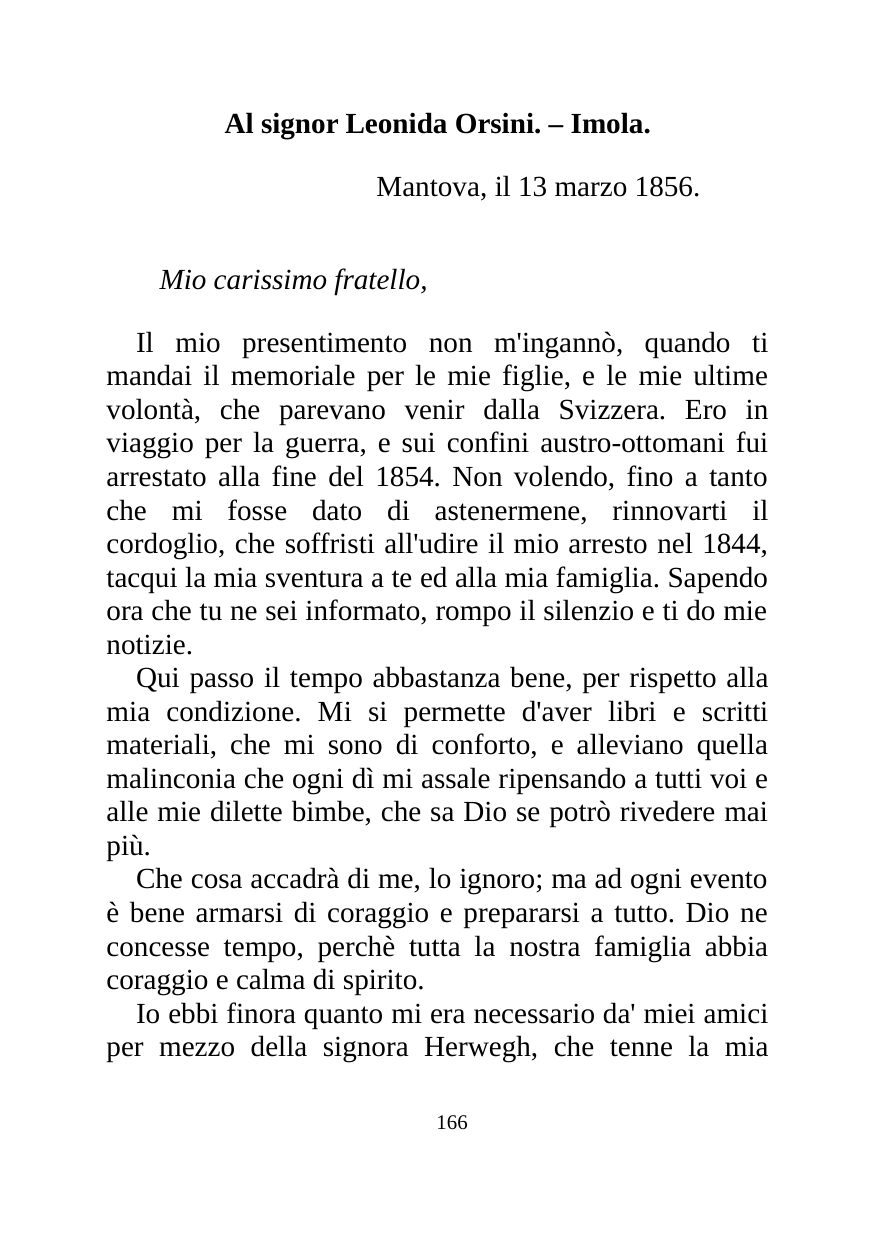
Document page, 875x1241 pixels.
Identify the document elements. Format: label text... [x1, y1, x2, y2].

text Qui passo il tempo abbastanza bene, per rispetto alla mia condizione. Mi si permette d'aver libri e scritti materiali, che mi sono di conforto, e alleviano quella malinconia che ogni dì mi assale ripensando a tutti voi e alle mie dilette bimbe, che sa Dio se potrò rivedere mai più. [106, 660, 769, 862]
text Mantova, il 13 marzo 1856. [106, 169, 700, 203]
text Mio carissimo fratello, [130, 262, 769, 295]
text Io ebbi finora quanto mi era necessario da' miei amici per mezzo della signora Herwegh, che tenne la mia [106, 996, 769, 1063]
text Che cosa accadrà di me, lo ignoro; ma ad ogni evento è bene armarsi di coraggio e prepararsi a tutto. Dio ne concesse tempo, perchè tutta la nostra famiglia abbia coraggio e calma di spirito. [106, 862, 769, 996]
text Al signor Leonida Orsini. – Imola. [106, 106, 769, 140]
text Il mio presentimento non m'ingannò, quando ti mandai il memoriale per le mie figlie, e le mie ultime volontà, che parevano venir dalla Svizzera. Ero in viaggio per la guerra, e sui confini austro-ottomani fui arrestato alla fine del 1854. Non volendo, fino a tanto che mi fosse dato di astenermene, rinnovarti il cordoglio, che soffristi all'udire il mio arresto nel 1844, tacqui la mia sventura a te ed alla mia famiglia. Sapendo ora che tu ne sei informato, rompo il silenzio e ti do mie notizie. [106, 325, 769, 660]
